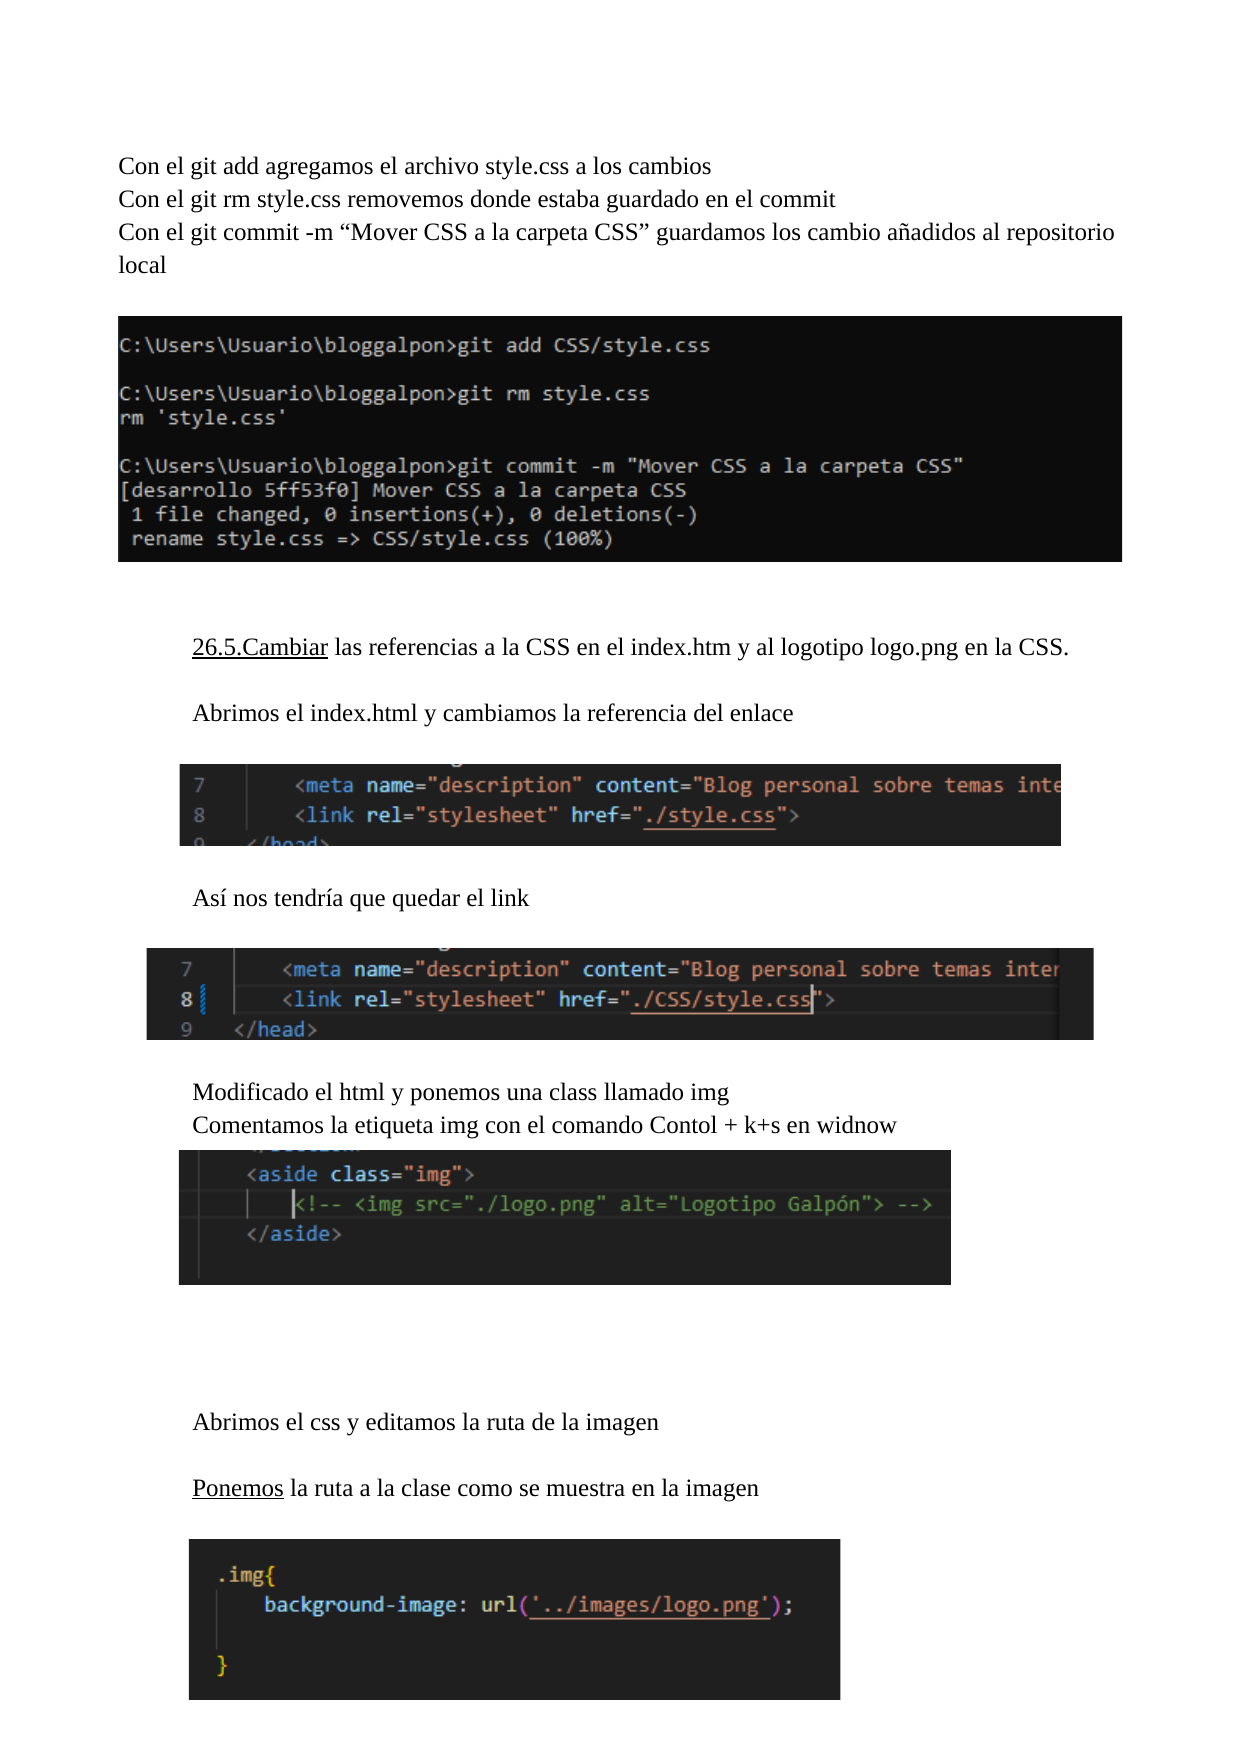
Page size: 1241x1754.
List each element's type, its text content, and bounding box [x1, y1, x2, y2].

picture [146, 948, 1094, 1040]
text Comentamos la etiqueta img con el comando Contol + k+s en widnow [118, 1110, 1122, 1138]
text Con el git commit -m “Mover CSS a la carpeta CSS” guardamos los cambio añadidos al repositorio local [118, 217, 1122, 279]
picture [188, 1539, 841, 1700]
text Así nos tendría que quedar el link [118, 883, 1122, 912]
text Modificado el html y ponemos una class llamado img [118, 1077, 1122, 1106]
text 26.5.Cambiar las referencias a la CSS en el index.htm y al logotipo logo.png en la CSS. [118, 632, 1122, 661]
text Abrimos el css y editamos la ruta de la imagen [118, 1407, 1122, 1436]
text Con el git rm style.css removemos donde estaba guardado en el commit [118, 184, 1122, 213]
picture [179, 764, 1061, 846]
text Ponemos la ruta a la clase como se muestra en la imagen [118, 1473, 1122, 1502]
text Con el git add agregamos el archivo style.css a los cambios [118, 151, 1122, 180]
text Abrimos el index.html y cambiamos la referencia del enlace [118, 698, 1122, 727]
picture [178, 1150, 951, 1285]
picture [118, 316, 1123, 562]
